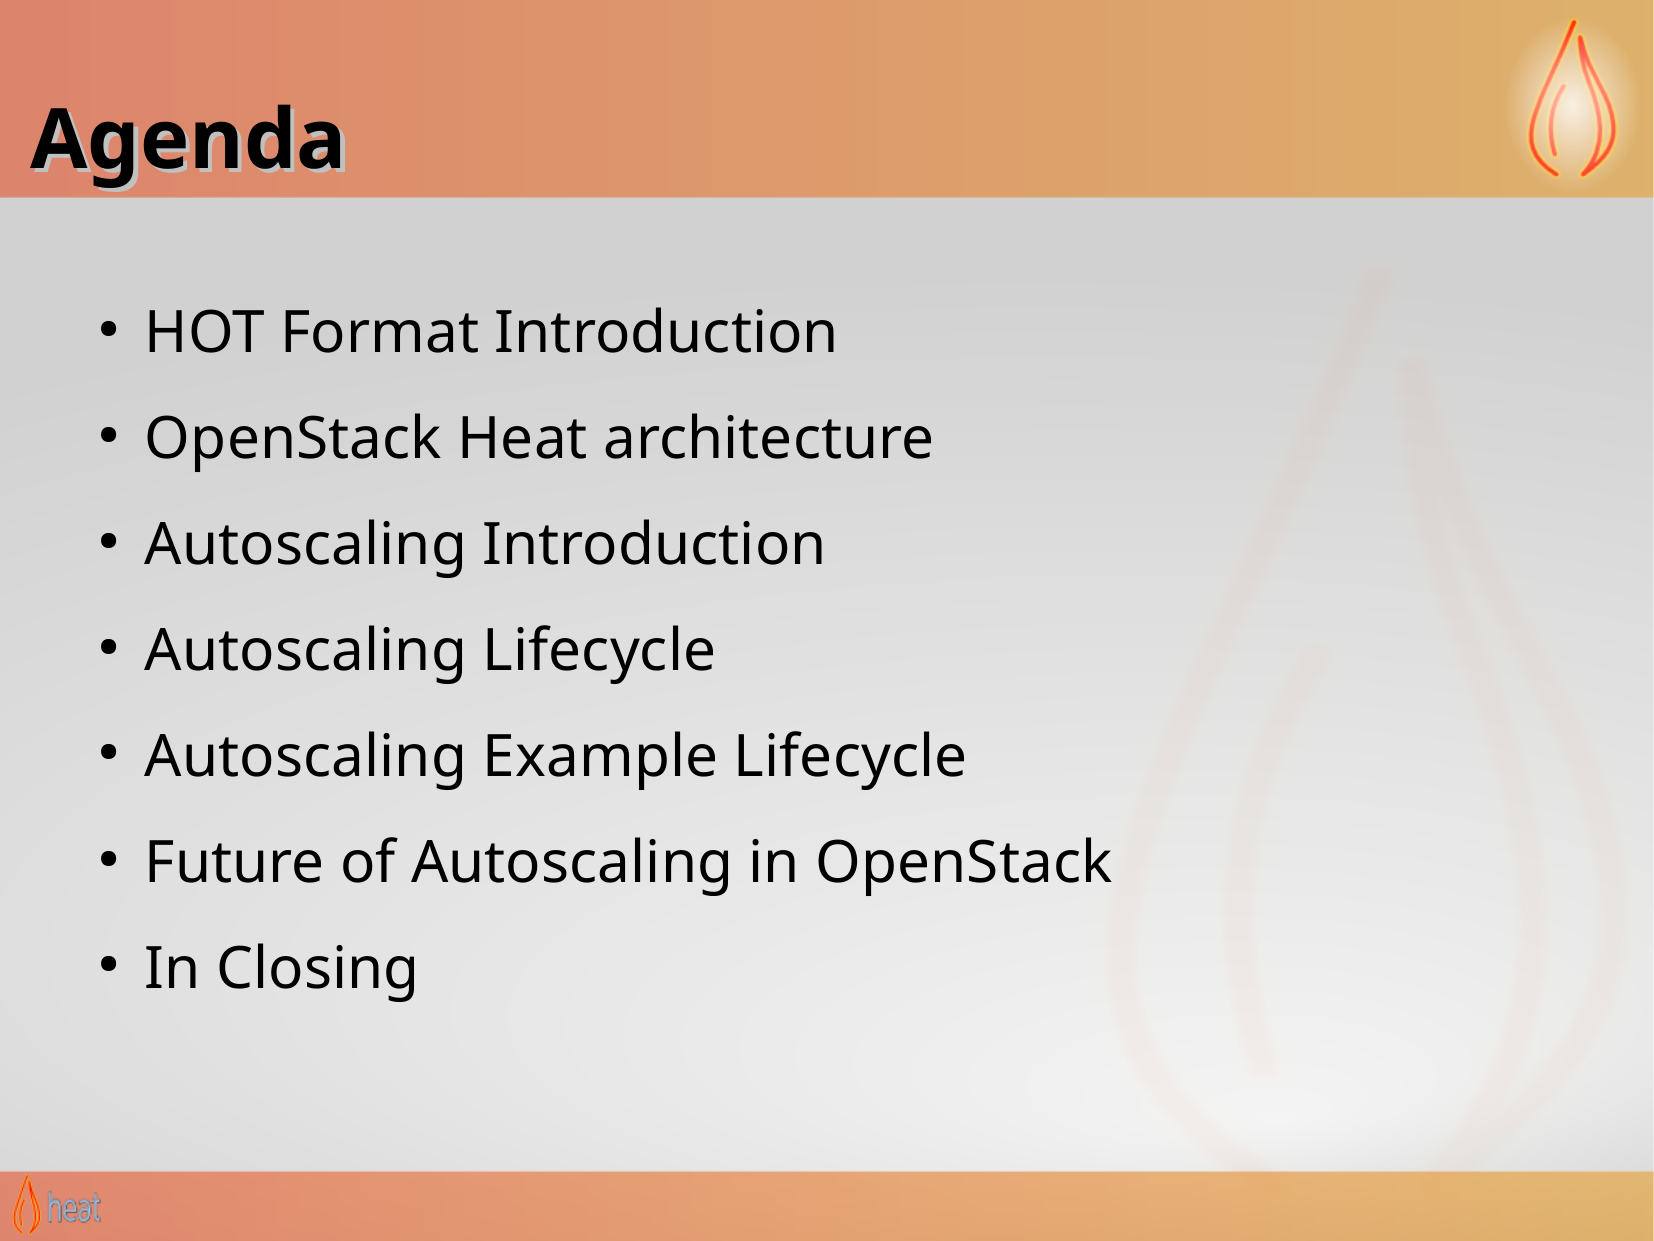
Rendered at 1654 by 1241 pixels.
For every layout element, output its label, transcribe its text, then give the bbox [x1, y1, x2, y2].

title Agenda [30, 23, 1606, 249]
list HOT Format Introduction OpenStack Heat architecture Autoscaling Introduction Autoscaling Lifecycle Autoscaling Example Lifecycle Future of Autoscaling in OpenStack In Closing [82, 290, 1538, 1010]
picture [0, 0, 1654, 1241]
